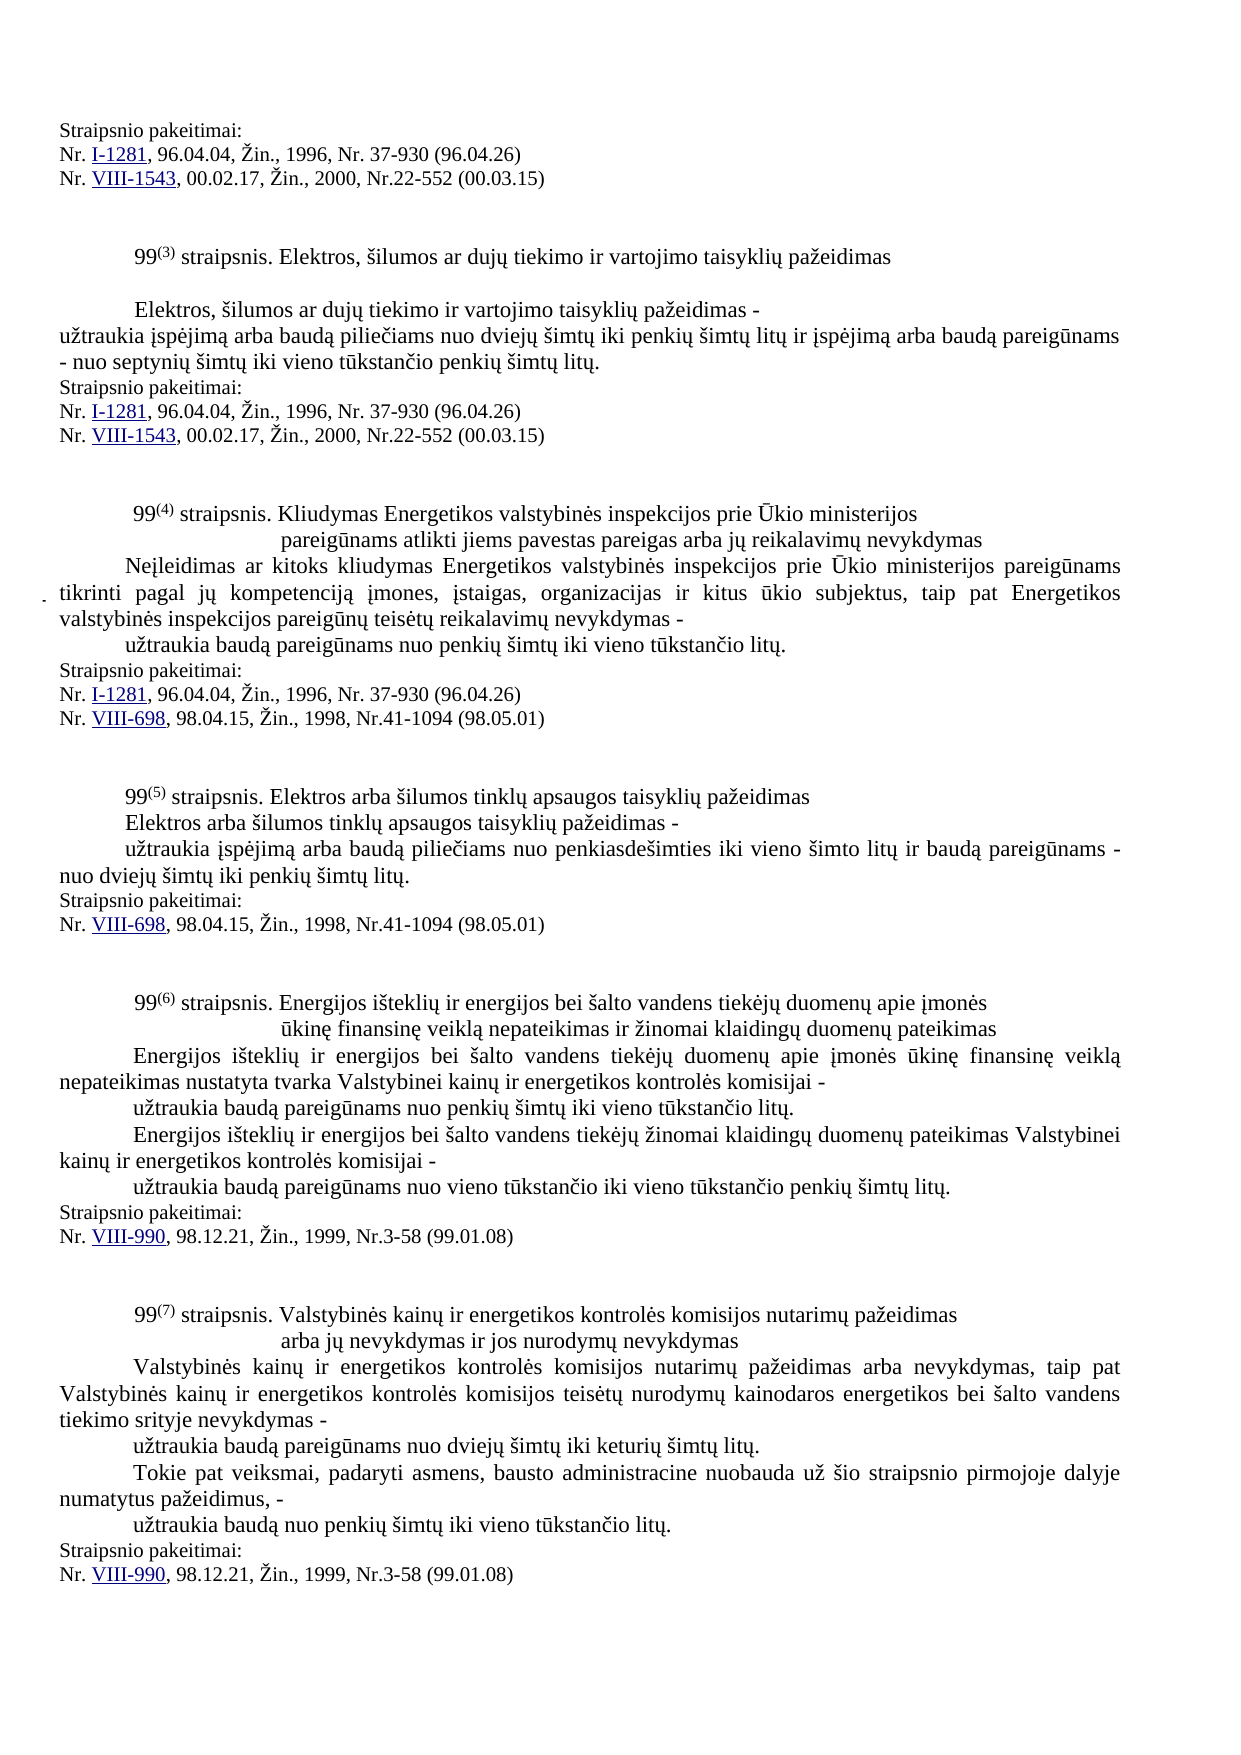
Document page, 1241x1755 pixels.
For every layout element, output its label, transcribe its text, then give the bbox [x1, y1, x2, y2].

text 99(3) straipsnis. Elektros, šilumos ar dujų tiekimo ir vartojimo taisyklių pažeidimas [134, 243, 1122, 269]
text 99(6) straipsnis. Energijos išteklių ir energijos bei šalto vandens tiekėjų duomenų apie įmonės [134, 989, 1122, 1015]
text Nr. I-1281, 96.04.04, Žin., 1996, Nr. 37-930 (96.04.26) [59, 682, 1122, 706]
text Nr. VIII-990, 98.12.21, Žin., 1999, Nr.3-58 (99.01.08) [59, 1224, 1122, 1248]
text Energijos išteklių ir energijos bei šalto vandens tiekėjų duomenų apie įmonės ūkinę finansinę veiklą nepateikimas nustatyta tvarka Valstybinei kainų ir energetikos kontrolės komisijai - [59, 1042, 1122, 1094]
text Nr. VIII-698, 98.04.15, Žin., 1998, Nr.41-1094 (98.05.01) [59, 912, 1122, 936]
text Straipsnio pakeitimai: [59, 118, 1122, 142]
text užtraukia baudą pareigūnams nuo vieno tūkstančio iki vieno tūkstančio penkių šimtų litų. [59, 1173, 1122, 1200]
text užtraukia įspėjimą arba baudą piliečiams nuo dviejų šimtų iki penkių šimtų litų ir įspėjimą arba baudą pareigūnams - nuo septynių šimtų iki vieno tūkstančio penkių šimtų litų. [59, 322, 1122, 375]
text užtraukia baudą pareigūnams nuo dviejų šimtų iki keturių šimtų litų. [59, 1432, 1122, 1459]
text Nr. VIII-990, 98.12.21, Žin., 1999, Nr.3-58 (99.01.08) [59, 1562, 1122, 1586]
text 99(5) straipsnis. Elektros arba šilumos tinklų apsaugos taisyklių pažeidimas [59, 783, 1122, 809]
text arba jų nevykdymas ir jos nurodymų nevykdymas [281, 1327, 1122, 1353]
text pareigūnams atlikti jiems pavestas pareigas arba jų reikalavimų nevykdymas [281, 526, 1122, 552]
text Nr. VIII-698, 98.04.15, Žin., 1998, Nr.41-1094 (98.05.01) [59, 706, 1122, 730]
text 99(7) straipsnis. Valstybinės kainų ir energetikos kontrolės komisijos nutarimų pažeidimas [134, 1301, 1122, 1327]
text Elektros, šilumos ar dujų tiekimo ir vartojimo taisyklių pažeidimas - [59, 296, 1122, 322]
text užtraukia baudą pareigūnams nuo penkių šimtų iki vieno tūkstančio litų. [59, 631, 1122, 658]
text Nr. VIII-1543, 00.02.17, Žin., 2000, Nr.22-552 (00.03.15) [59, 423, 1122, 447]
text Straipsnio pakeitimai: [59, 888, 1122, 912]
text Energijos išteklių ir energijos bei šalto vandens tiekėjų žinomai klaidingų duomenų pateikimas Valstybinei kainų ir energetikos kontrolės komisijai - [59, 1121, 1122, 1173]
text užtraukia baudą pareigūnams nuo penkių šimtų iki vieno tūkstančio litų. [59, 1094, 1122, 1121]
text Straipsnio pakeitimai: [59, 375, 1122, 399]
text Nr. VIII-1543, 00.02.17, Žin., 2000, Nr.22-552 (00.03.15) [59, 166, 1122, 190]
text Straipsnio pakeitimai: [59, 1200, 1122, 1224]
text Nr. I-1281, 96.04.04, Žin., 1996, Nr. 37-930 (96.04.26) [59, 399, 1122, 423]
text užtraukia įspėjimą arba baudą piliečiams nuo penkiasdešimties iki vieno šimto litų ir baudą pareigūnams - nuo dviejų šimtų iki penkių šimtų litų. [59, 835, 1122, 888]
text Tokie pat veiksmai, padaryti asmens, bausto administracine nuobauda už šio straipsnio pirmojoje dalyje numatytus pažeidimus, - [59, 1459, 1122, 1511]
text Neįleidimas ar kitoks kliudymas Energetikos valstybinės inspekcijos prie Ūkio ministerijos pareigūnams tikrinti pagal jų kompetenciją įmones, įstaigas, organizacijas ir kitus ūkio subjektus, taip pat Energetikos valstybinės inspekcijos pareigūnų teisėtų reikalavimų nevykdymas - [59, 552, 1122, 631]
text ūkinę finansinę veiklą nepateikimas ir žinomai klaidingų duomenų pateikimas [281, 1015, 1122, 1042]
text Straipsnio pakeitimai: [59, 658, 1122, 682]
text Elektros arba šilumos tinklų apsaugos taisyklių pažeidimas - [59, 809, 1122, 835]
text 99(4) straipsnis. Kliudymas Energetikos valstybinės inspekcijos prie Ūkio ministerijos [133, 500, 1122, 526]
text Straipsnio pakeitimai: [59, 1538, 1122, 1562]
text Nr. I-1281, 96.04.04, Žin., 1996, Nr. 37-930 (96.04.26) [59, 142, 1122, 166]
text užtraukia baudą nuo penkių šimtų iki vieno tūkstančio litų. [59, 1511, 1122, 1538]
text Valstybinės kainų ir energetikos kontrolės komisijos nutarimų pažeidimas arba nevykdymas, taip pat Valstybinės kainų ir energetikos kontrolės komisijos teisėtų nurodymų kainodaros energetikos bei šalto vandens tiekimo srityje nevykdymas - [59, 1353, 1122, 1432]
